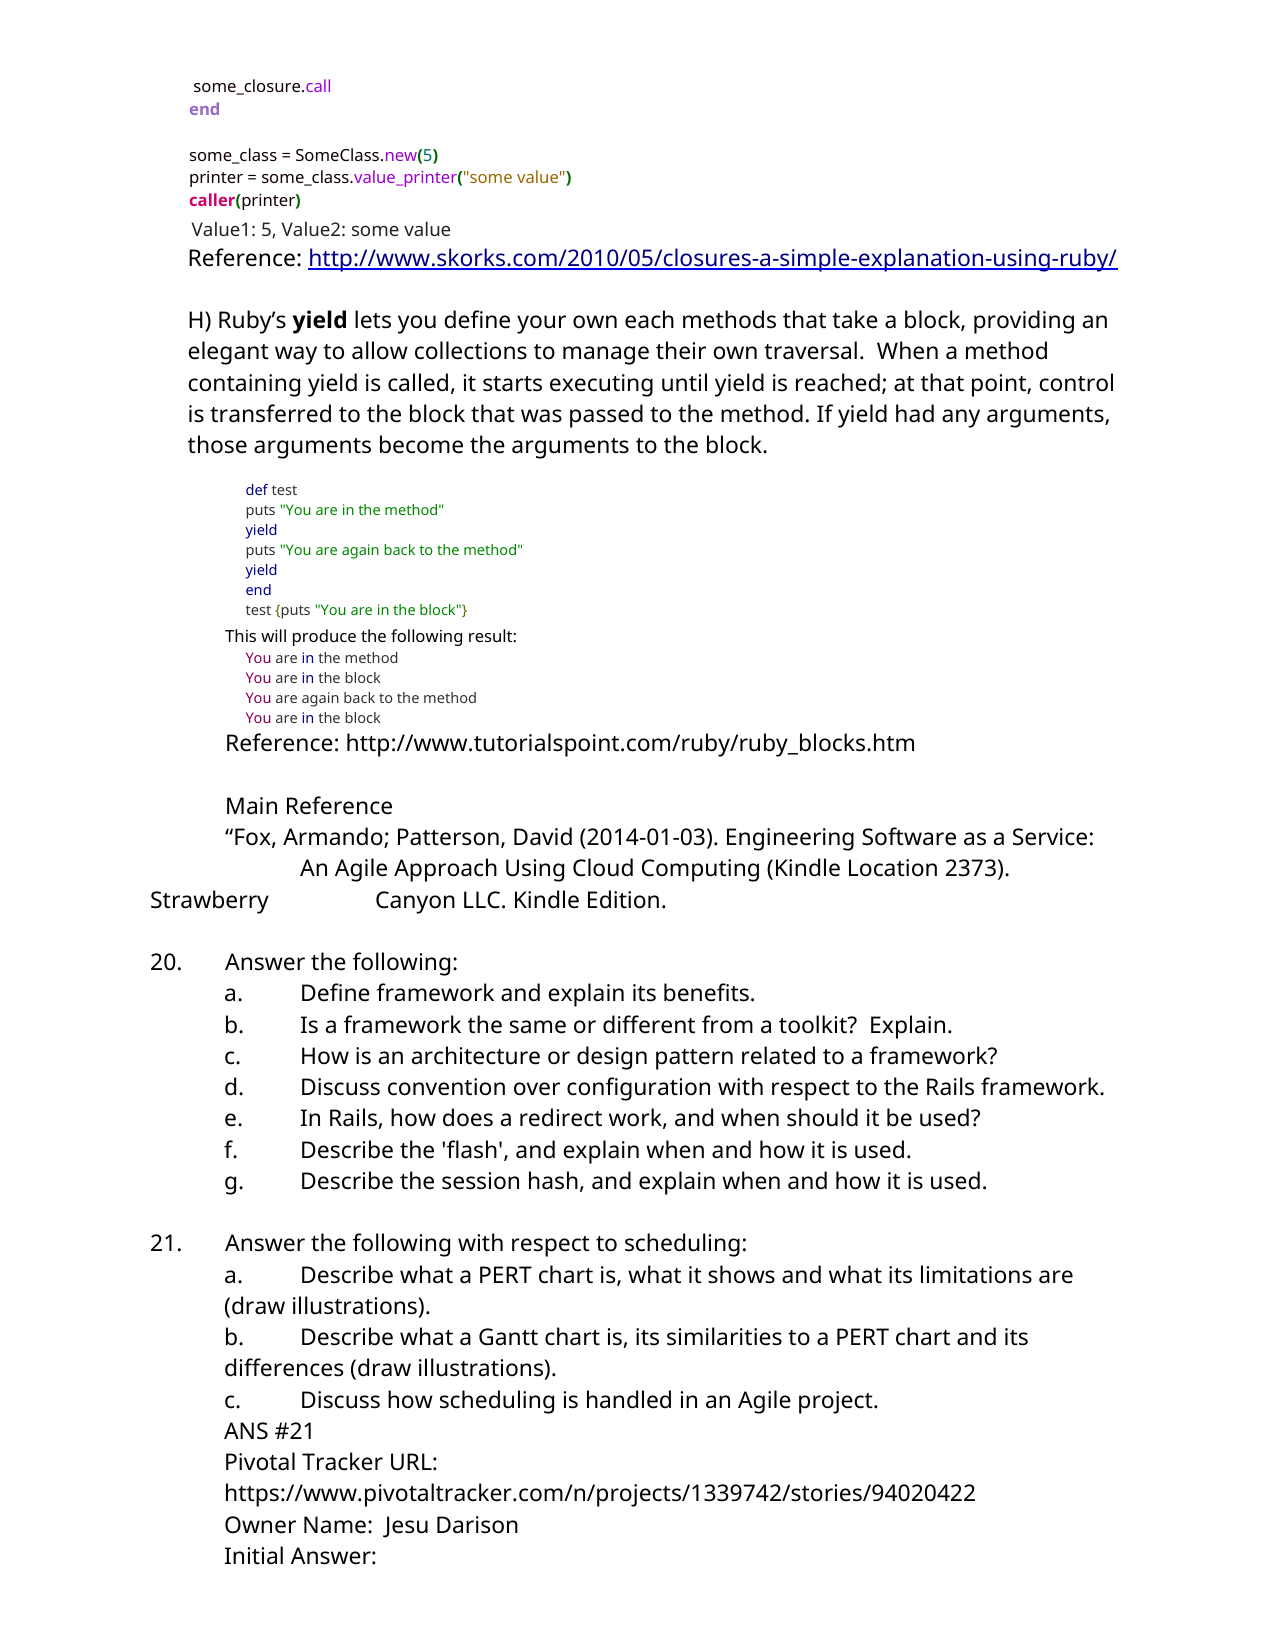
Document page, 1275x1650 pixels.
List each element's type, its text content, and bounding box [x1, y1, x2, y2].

text You are in the block [150, 668, 1125, 687]
text puts "You are again back to the method" [150, 540, 1125, 560]
text c. Discuss how scheduling is handled in an Agile project. ANS #21 [224, 1383, 1125, 1446]
text Reference: http://www.skorks.com/2010/05/closures-a-simple-explanation-using-ruby/ [187, 241, 1125, 273]
text g. Describe the session hash, and explain when and how it is used. [224, 1165, 1125, 1227]
text a. Describe what a PERT chart is, what it shows and what its limitations are (draw illustrations). [224, 1258, 1125, 1321]
text some_closure.call [150, 75, 1125, 98]
text Reference: http://www.tutorialspoint.com/ruby/ruby_blocks.htm [150, 727, 1125, 758]
text Initial Answer: [224, 1540, 1125, 1571]
text c. How is an architecture or design pattern related to a framework? [224, 1040, 1125, 1071]
text yield [150, 560, 1125, 579]
text puts "You are in the method" [150, 500, 1125, 520]
text a. Define framework and explain its benefits. [224, 977, 1125, 1008]
text b. Describe what a Gantt chart is, its similarities to a PERT chart and its differences (draw illustrations). [224, 1321, 1125, 1383]
text You are again back to the method [150, 687, 1125, 707]
text You are in the method [150, 648, 1125, 668]
text 21. Answer the following with respect to scheduling: [150, 1227, 1125, 1258]
text H) Ruby’s yield lets you define your own each methods that take a block, providing an elegant way to allow collections to manage their own traversal. When a method containing yield is called, it starts executing until yield is reached; at that point, control is transferred to the block that was passed to the method. If yield had any arguments, those arguments become the arguments to the block. [187, 304, 1125, 460]
text test {puts "You are in the block"} [150, 599, 1125, 619]
text end [150, 98, 1125, 120]
text e. In Rails, how does a redirect work, and when should it be used? [224, 1102, 1125, 1133]
text You are in the block [150, 707, 1125, 727]
text Pivotal Tracker URL: https://www.pivotaltracker.com/n/projects/1339742/stories/94020422 [224, 1446, 1125, 1508]
text end [150, 579, 1125, 599]
text printer = some_class.value_printer("some value") [150, 166, 1125, 188]
text Value1: 5, Value2: some value [152, 211, 1125, 241]
text b. Is a framework the same or different from a toolkit? Explain. [224, 1008, 1125, 1040]
text Main Reference [150, 790, 1125, 821]
text “Fox, Armando; Patterson, David (2014-01-03). Engineering Software as a Service: An Agile Approach Using Cloud Computing (Kindle Location 2373). Strawberry Canyon LLC. Kindle Edition. [150, 821, 1125, 915]
text Owner Name: Jesu Darison [224, 1508, 1125, 1540]
text caller(printer) [150, 188, 1125, 211]
text some_class = SomeClass.new(5) [150, 143, 1125, 166]
text yield [150, 520, 1125, 540]
text This will produce the following result: [155, 619, 1125, 648]
text f. Describe the 'flash', and explain when and how it is used. [224, 1133, 1125, 1165]
text 20. Answer the following: [150, 946, 1125, 977]
text d. Discuss convention over configuration with respect to the Rails framework. [224, 1071, 1125, 1102]
text def test [150, 480, 1125, 500]
